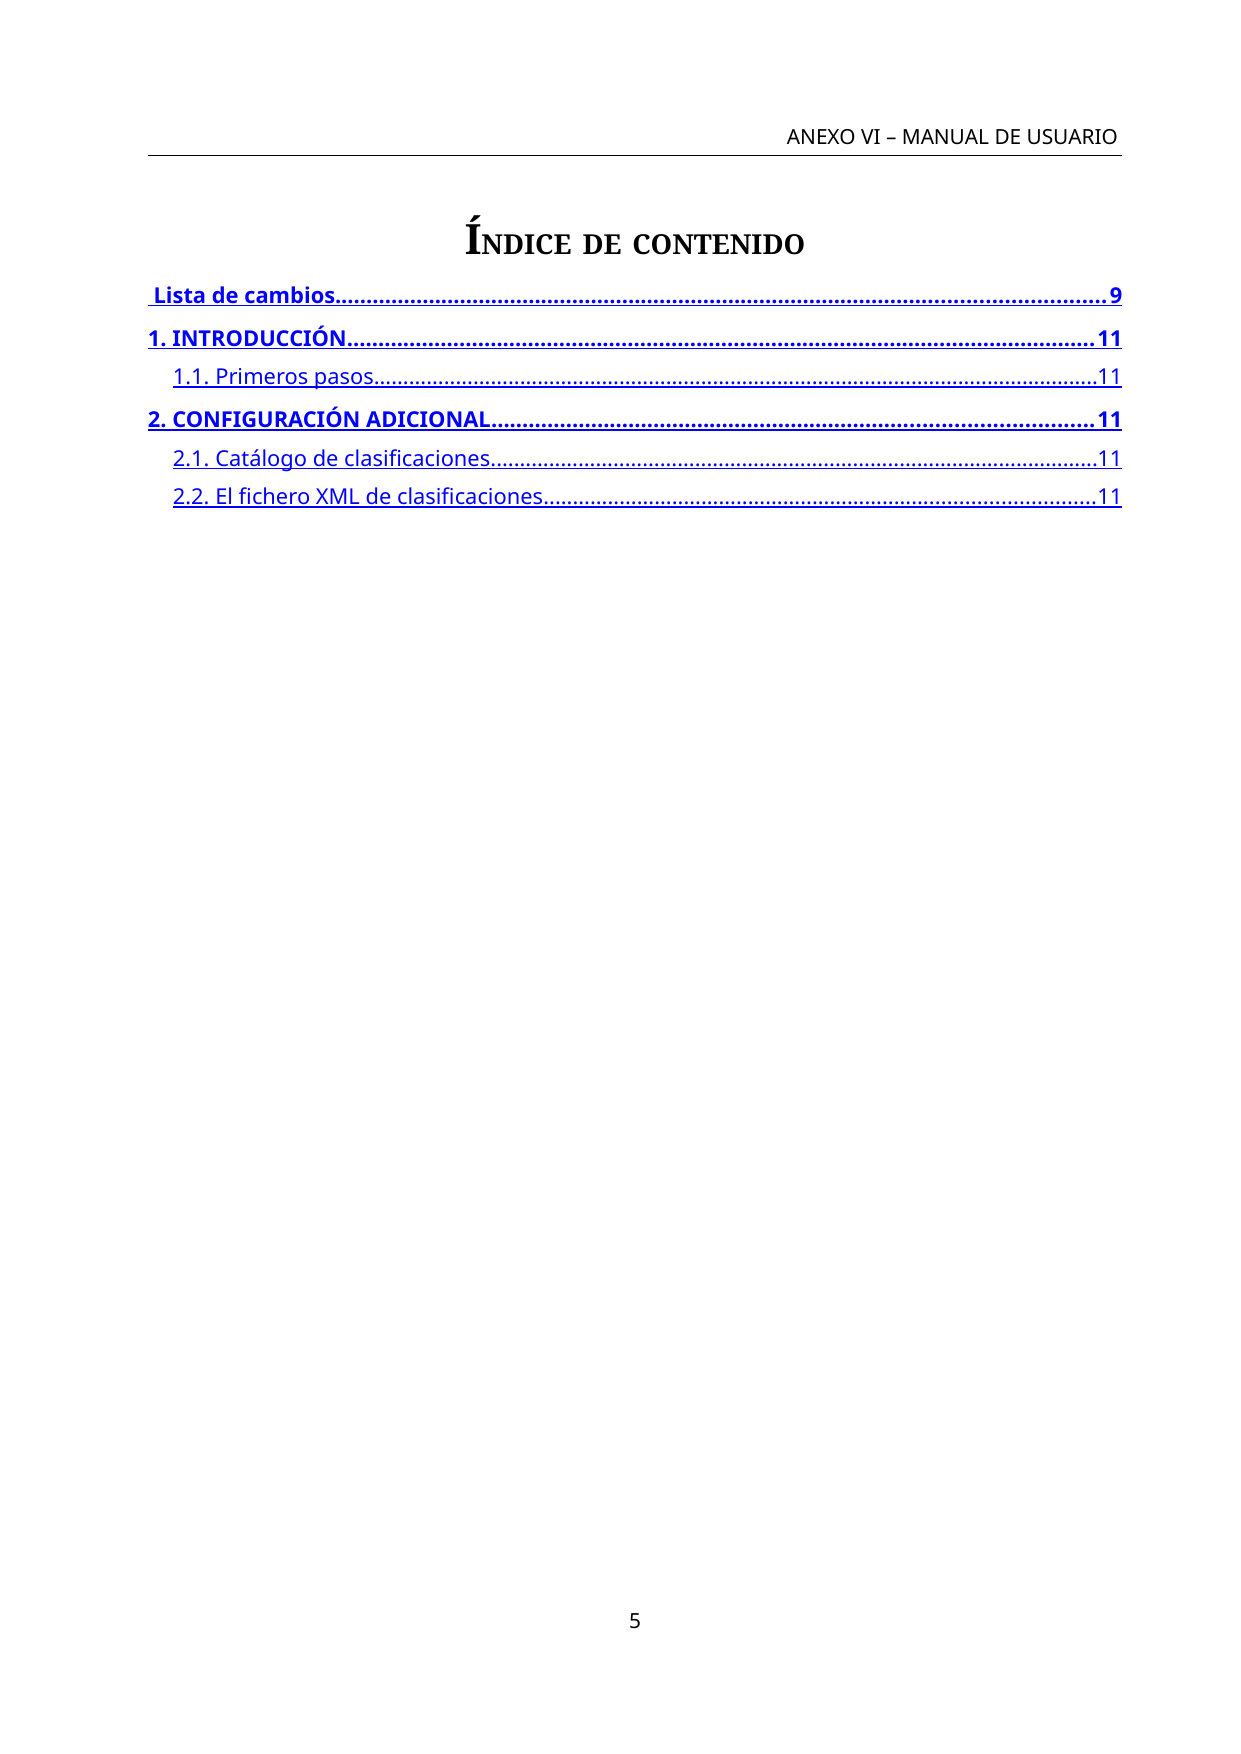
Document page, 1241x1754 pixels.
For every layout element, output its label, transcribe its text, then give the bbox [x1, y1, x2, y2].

text 2.2. El fichero XML de clasificaciones 11 [173, 481, 1122, 506]
text Lista de cambios 9 [148, 280, 1122, 305]
text 1. INTRODUCCIÓN 11 [148, 322, 1122, 348]
text 2. CONFIGURACIÓN ADICIONAL 11 [148, 404, 1122, 429]
text 2.1. Catálogo de clasificaciones 11 [173, 443, 1122, 468]
text 1.1. Primeros pasos 11 [173, 361, 1122, 386]
subtitle Índice de contenido [148, 210, 1122, 267]
